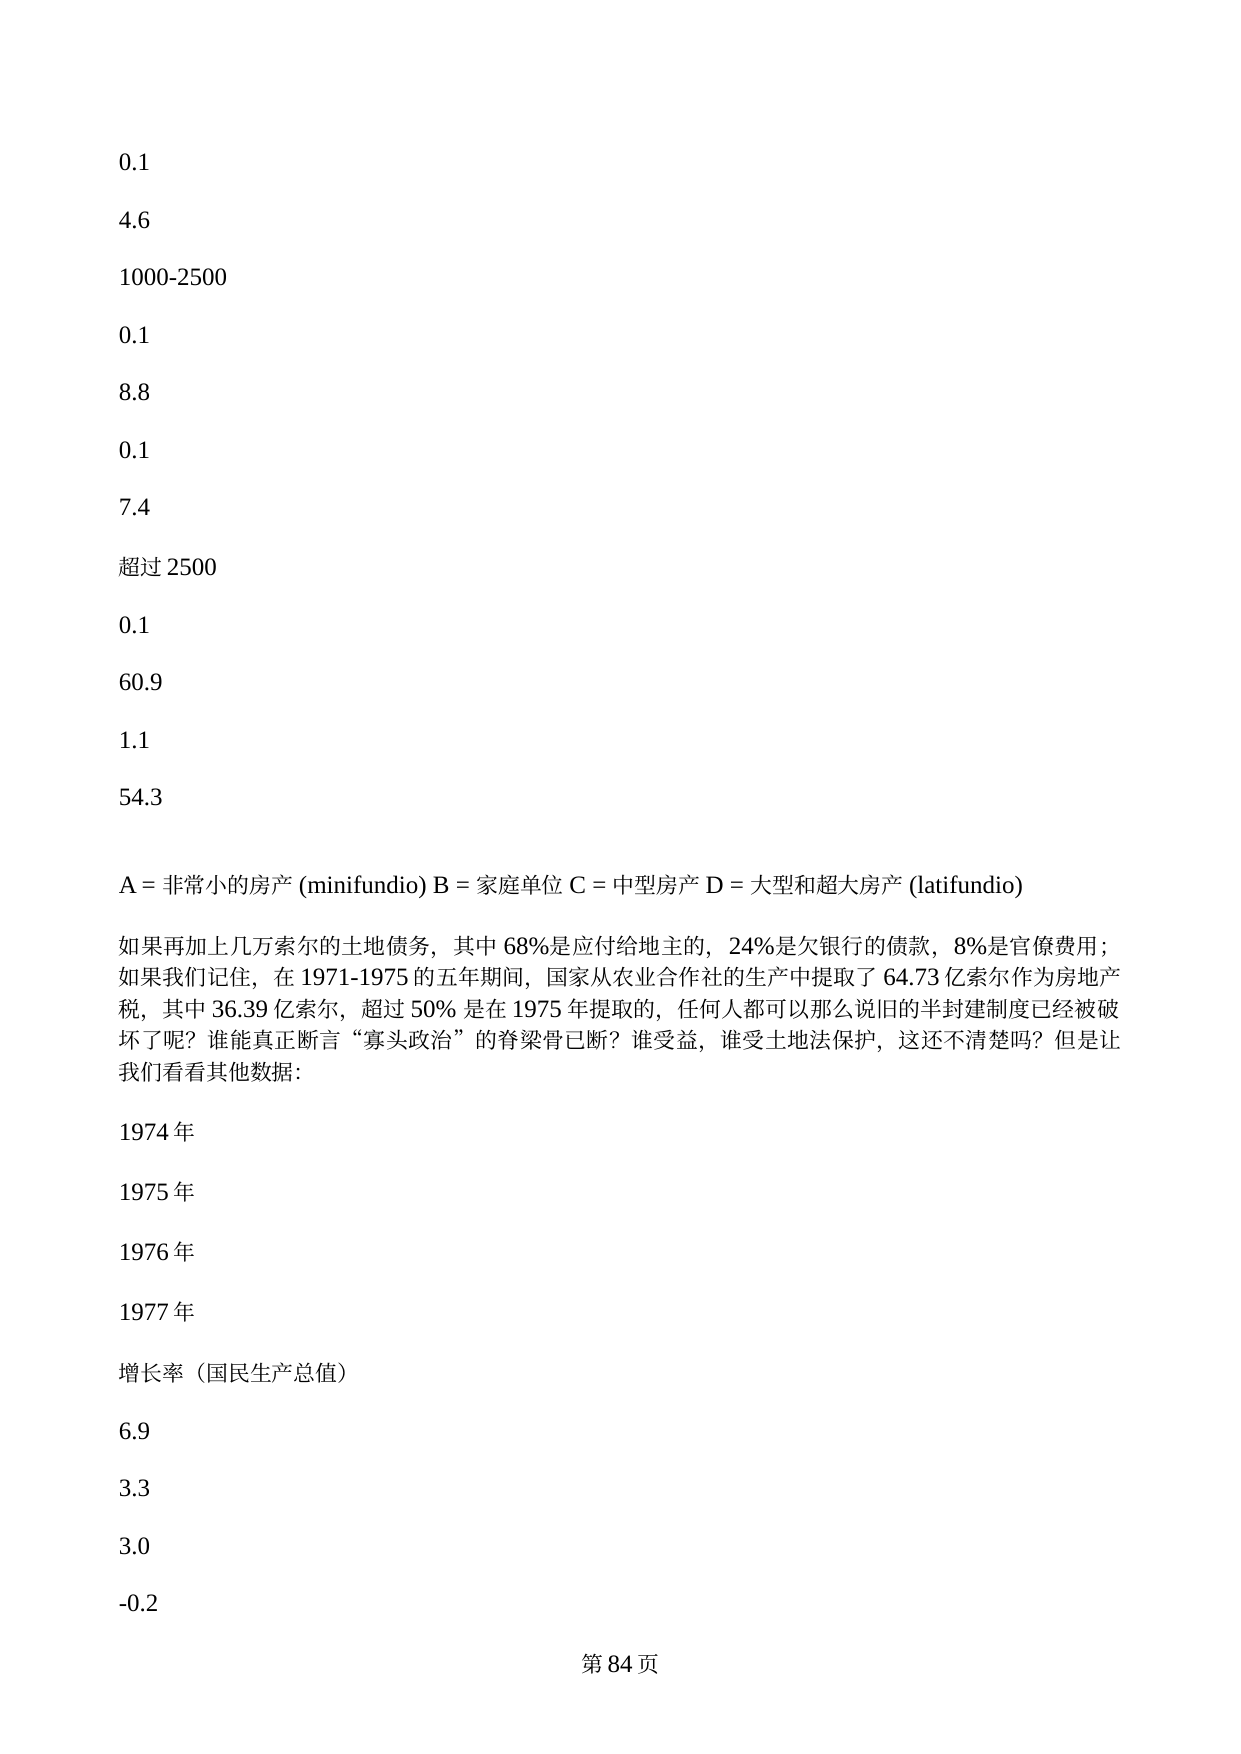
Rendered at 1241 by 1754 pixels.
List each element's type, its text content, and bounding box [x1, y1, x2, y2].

text 8.8 [118, 377, 1122, 406]
text 1977年 [118, 1296, 1122, 1327]
text 0.1 [118, 435, 1122, 463]
text 6.9 [118, 1416, 1122, 1445]
text 7.4 [118, 492, 1122, 521]
text 54.3 [118, 782, 1122, 811]
text 1975年 [118, 1175, 1122, 1207]
text 60.9 [118, 667, 1122, 696]
text 0.1 [118, 147, 1122, 176]
text 增长率（国民生产总值） [118, 1356, 1122, 1387]
text 如果再加上几万索尔的土地债务，其中68%是应付给地主的，24%是欠银行的债款，8%是官僚费用；如果我们记住，在1971-1975的五年期间，国家从农业合作社的生产中提取了64.73亿索尔作为房地产税，其中36.39亿索尔，超过50% 是在1975年提取的，任何人都可以那么说旧的半封建制度已经被破坏了呢？谁能真正断言“寡头政治”的脊梁骨已断？谁受益，谁受土地法保护，这还不清楚吗？但是让我们看看其他数据： [118, 929, 1122, 1086]
text 超过2500 [118, 550, 1122, 581]
text 3.0 [118, 1531, 1122, 1560]
text 1000-2500 [118, 262, 1122, 291]
text 3.3 [118, 1473, 1122, 1502]
text 1976年 [118, 1235, 1122, 1267]
text 0.1 [118, 610, 1122, 639]
text 4.6 [118, 205, 1122, 233]
text A = 非常小的房产 (minifundio) B = 家庭单位 C = 中型房产 D = 大型和超大房产 (latifundio) [118, 869, 1122, 900]
text -0.2 [118, 1588, 1122, 1617]
text 1974年 [118, 1115, 1122, 1146]
text 1.1 [118, 725, 1122, 754]
text 0.1 [118, 320, 1122, 348]
